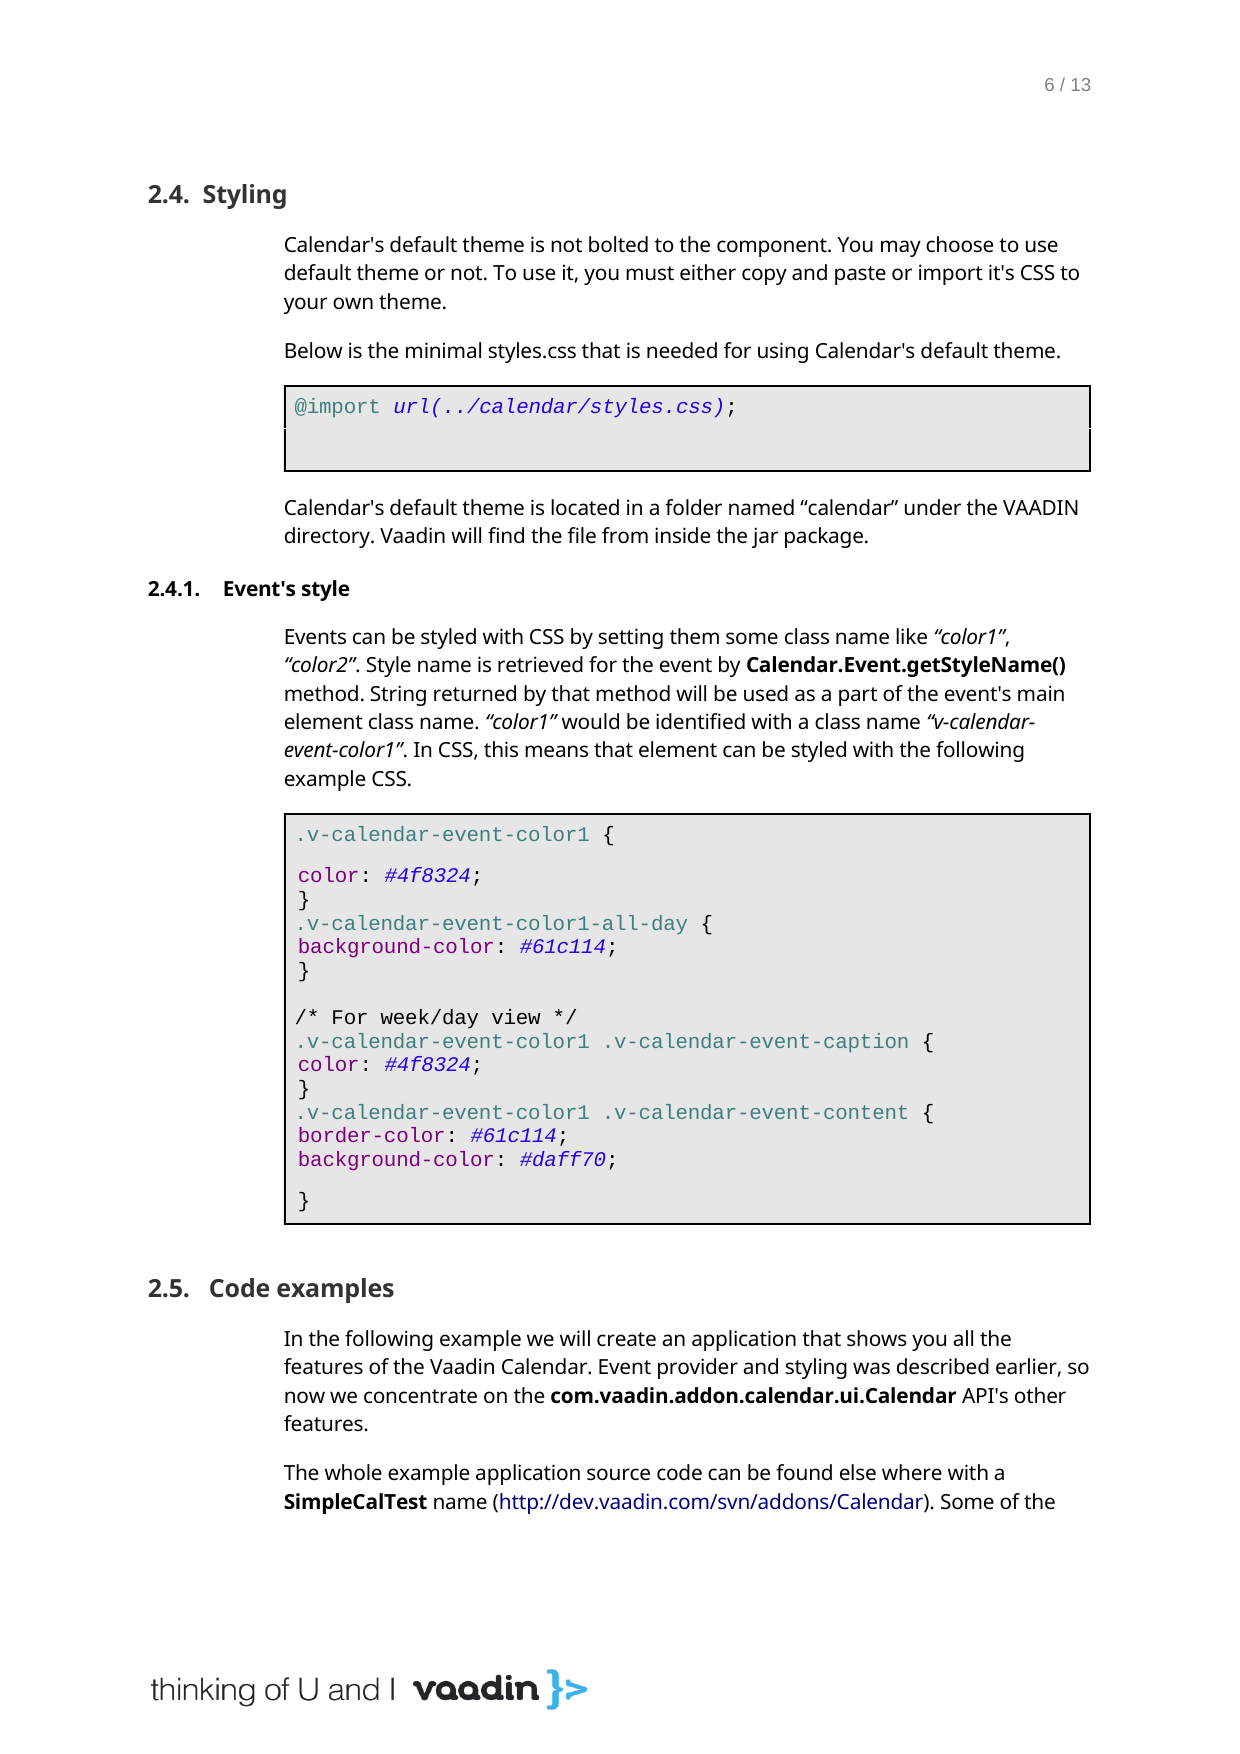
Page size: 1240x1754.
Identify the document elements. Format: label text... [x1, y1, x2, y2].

text .v-calendar-event-color1 .v-calendar-event-caption { [286, 1031, 1089, 1054]
text In the following example we will create an application that shows you all the features of the Vaadin Calendar. Event provider and styling was described earlier, so now we concentrate on the com.vaadin.addon.calendar.ui.Calendar API's other features. [283, 1324, 1091, 1438]
text Calendar's default theme is not bolted to the component. You may choose to use default theme or not. To use it, you must either copy and paste or import it's CSS to your own theme. [283, 230, 1091, 315]
text /* For week/day view */ [286, 1007, 1089, 1031]
text color: #4f8324; [286, 1054, 1089, 1078]
text } [286, 1182, 1089, 1223]
text The whole example application source code can be found else where with a SimpleCalTest name (http://dev.vaadin.com/svn/addons/Calendar). Some of the [283, 1458, 1091, 1515]
text Events can be styled with CSS by setting them some class name like “color1”, “color2”. Style name is retrieved for the event by Calendar.Event.getStyleName() method. String returned by that method will be used as a part of the event's main element class name. “color1” would be identified with a class name “v-calendar-event-color1”. In CSS, this means that element can be styled with the following example CSS. [283, 622, 1091, 792]
text @import url(../calendar/styles.css); [286, 387, 1089, 428]
text Below is the minimal styles.css that is needed for using Calendar's default theme. [283, 336, 1091, 364]
subtitle Event's style [148, 574, 1091, 603]
picture [150, 1665, 590, 1712]
text background-color: #daff70; [286, 1149, 1089, 1182]
text .v-calendar-event-color1 { [286, 815, 1089, 856]
subtitle Styling [148, 177, 1091, 211]
text } [286, 1078, 1089, 1102]
text } [286, 889, 1089, 913]
subtitle Code examples [148, 1271, 1091, 1305]
text background-color: #61c114; [286, 936, 1089, 960]
text .v-calendar-event-color1 .v-calendar-event-content { [286, 1102, 1089, 1125]
text Calendar's default theme is located in a folder named “calendar” under the VAADIN directory. Vaadin will find the file from inside the jar package. [283, 493, 1091, 549]
text } [286, 960, 1089, 983]
text border-color: #61c114; [286, 1125, 1089, 1149]
text .v-calendar-event-color1-all-day { [286, 913, 1089, 936]
text color: #4f8324; [286, 856, 1089, 889]
